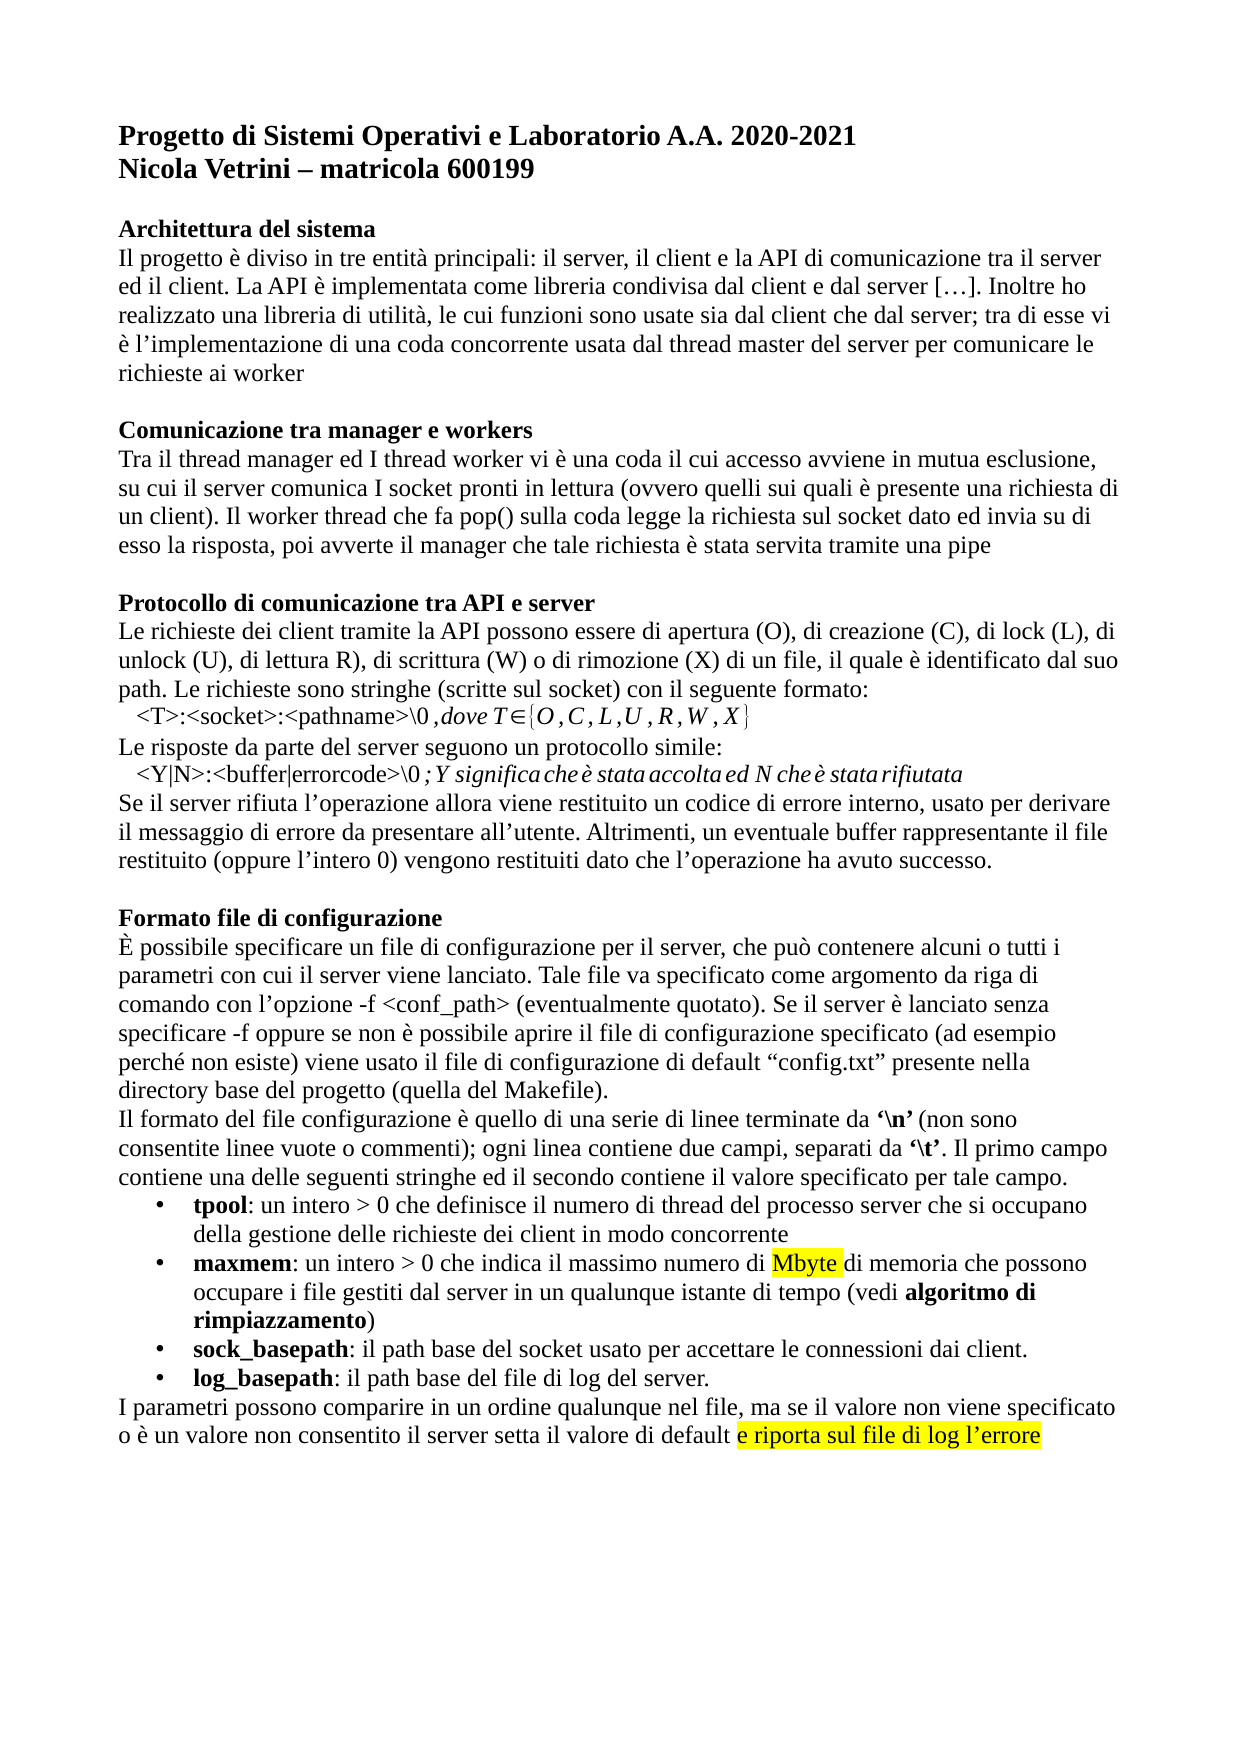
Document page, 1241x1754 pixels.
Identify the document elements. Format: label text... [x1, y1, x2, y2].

text Tra il thread manager ed I thread worker vi è una coda il cui accesso avviene in mutua esclusione, su cui il server comunica I socket pronti in lettura (ovvero quelli sui quali è presente una richiesta di un client). Il worker thread che fa pop() sulla coda legge la richiesta sul socket dato ed invia su di esso la risposta, poi avverte il manager che tale richiesta è stata servita tramite una pipe [118, 444, 1122, 559]
text Il formato del file configurazione è quello di una serie di linee terminate da ‘\n’ (non sono consentite linee vuote o commenti); ogni linea contiene due campi, separati da ‘\t’. Il primo campo contiene una delle seguenti stringhe ed il secondo contiene il valore specificato per tale campo. [118, 1104, 1122, 1191]
text Nicola Vetrini – matricola 600199 [118, 152, 1122, 185]
text Se il server rifiuta l’operazione allora viene restituito un codice di errore interno, usato per derivare il messaggio di errore da presentare all’utente. Altrimenti, un eventuale buffer rappresentante il file restituito (oppure l’intero 0) vengono restituiti dato che l’operazione ha avuto successo. [118, 788, 1122, 874]
text Le richieste dei client tramite la API possono essere di apertura (O), di creazione (C), di lock (L), di unlock (U), di lettura R), di scrittura (W) o di rimozione (X) di un file, il quale è identificato dal suo path. Le richieste sono stringhe (scritte sul socket) con il seguente formato: [118, 616, 1122, 732]
list maxmem: un intero > 0 che indica il massimo numero di Mbyte di memoria che possono occupare i file gestiti dal server in un qualunque istante di tempo (vedi algoritmo di rimpiazzamento) [156, 1248, 1122, 1334]
text I parametri possono comparire in un ordine qualunque nel file, ma se il valore non viene specificato o è un valore non consentito il server setta il valore di default e riporta sul file di log l’errore [118, 1392, 1122, 1449]
list log_basepath: il path base del file di log del server. [156, 1363, 1122, 1392]
text Protocollo di comunicazione tra API e server [118, 588, 1122, 616]
list tpool: un intero > 0 che definisce il numero di thread del processo server che si occupano della gestione delle richieste dei client in modo concorrente [156, 1191, 1122, 1248]
list sock_basepath: il path base del socket usato per accettare le connessioni dai client. [156, 1334, 1122, 1363]
text Le risposte da parte del server seguono un protocollo simile: [118, 732, 1122, 761]
text Architettura del sistema [118, 214, 1122, 243]
text Progetto di Sistemi Operativi e Laboratorio A.A. 2020-2021 [118, 118, 1122, 152]
text È possibile specificare un file di configurazione per il server, che può contenere alcuni o tutti i parametri con cui il server viene lanciato. Tale file va specificato come argomento da riga di comando con l’opzione -f <conf_path> (eventualmente quotato). Se il server è lanciato senza specificare -f oppure se non è possibile aprire il file di configurazione specificato (ad esempio perché non esiste) viene usato il file di configurazione di default “config.txt” presente nella directory base del progetto (quella del Makefile). [118, 932, 1122, 1104]
text Comunicazione tra manager e workers [118, 415, 1122, 444]
text Formato file di configurazione [118, 903, 1122, 932]
text Il progetto è diviso in tre entità principali: il server, il client e la API di comunicazione tra il server ed il client. La API è implementata come libreria condivisa dal client e dal server […]. Inoltre ho realizzato una libreria di utilità, le cui funzioni sono usate sia dal client che dal server; tra di esse vi è l’implementazione di una coda concorrente usata dal thread master del server per comunicare le richieste ai worker [118, 243, 1122, 386]
